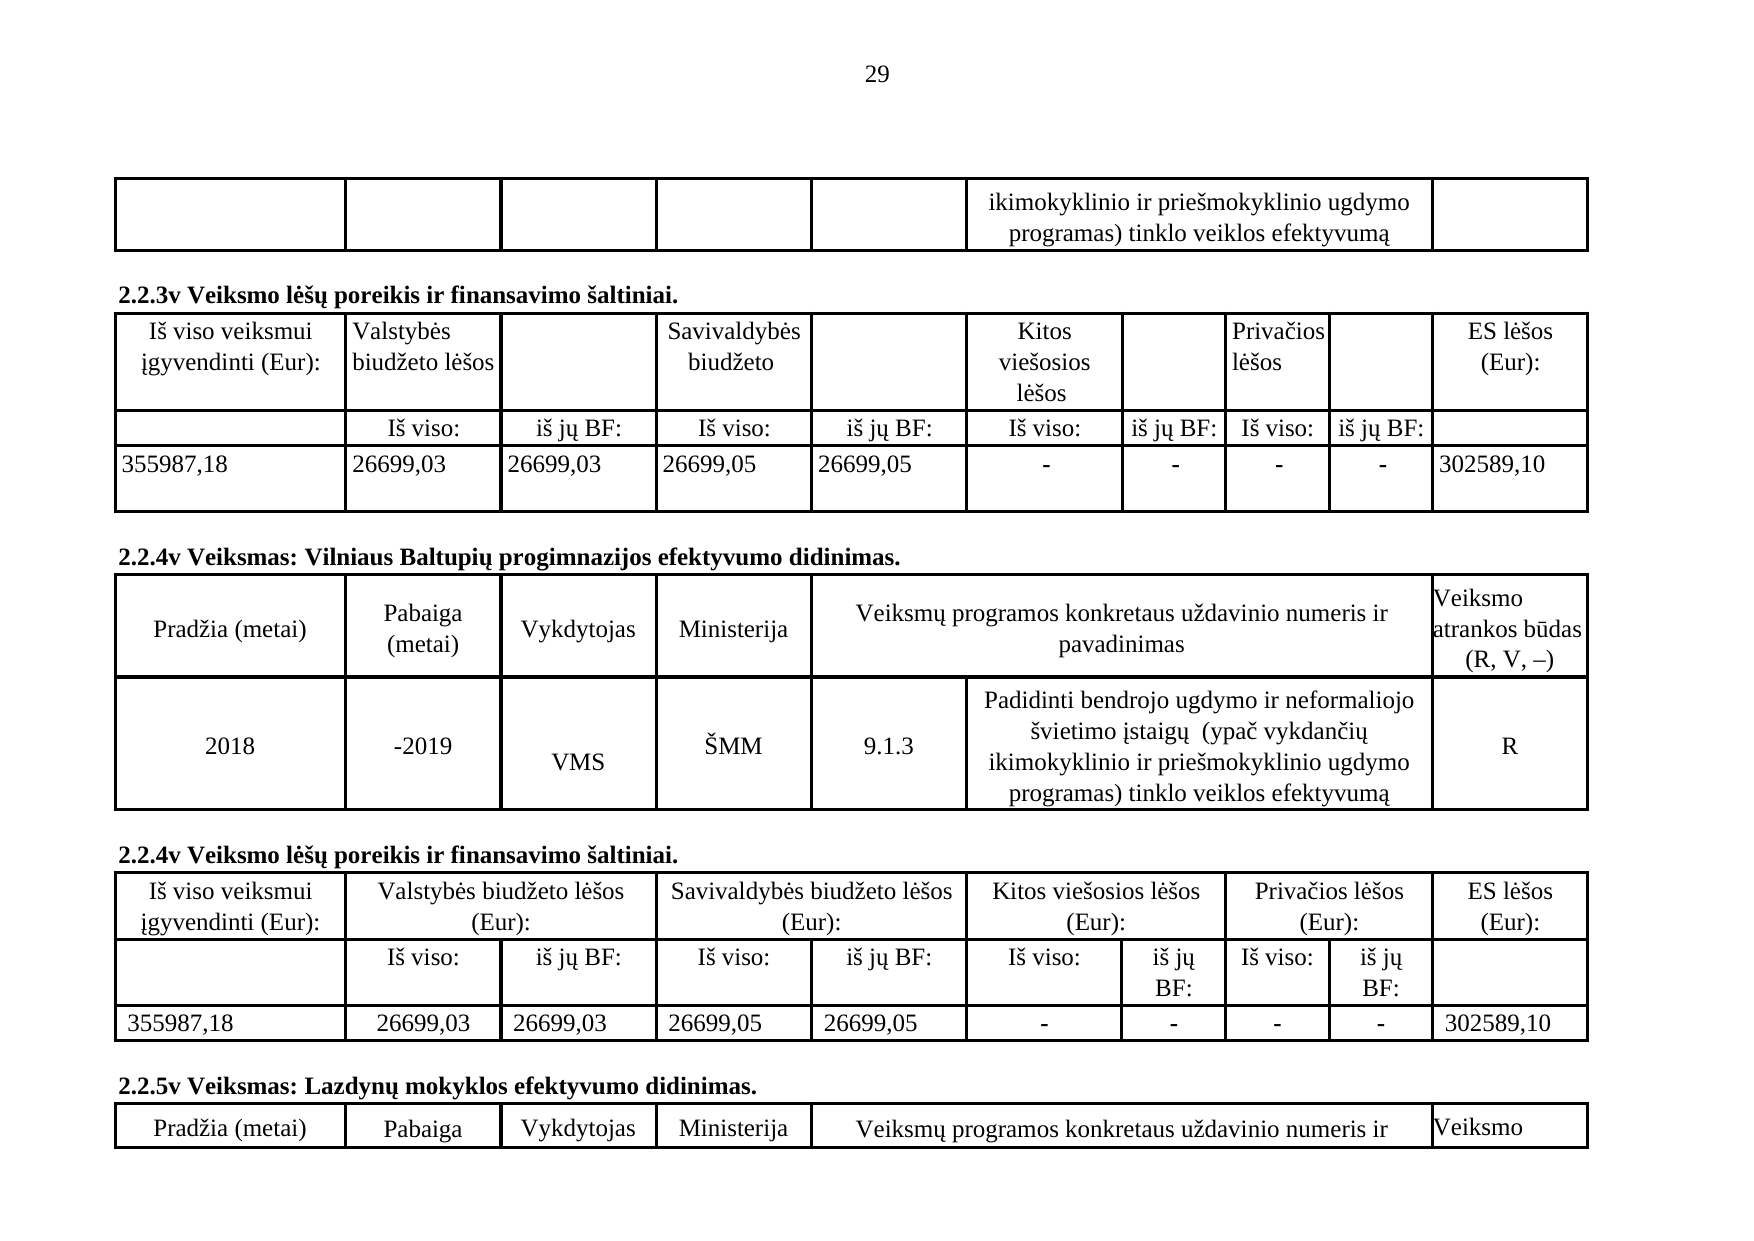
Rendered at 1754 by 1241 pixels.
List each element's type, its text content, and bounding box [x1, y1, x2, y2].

table_cell ikimokyklinio ir priešmokyklinio ugdymo programas) tinklo veiklos efektyvumą [968, 180, 1431, 249]
table_header Valstybės biudžeto lėšos [347, 315, 499, 408]
table_header [1124, 315, 1224, 408]
table_header [503, 315, 655, 408]
text 2.2.3v Veiksmo lėšų poreikis ir finansavimo šaltiniai. [118, 281, 1636, 309]
table_header [813, 315, 965, 408]
table_header Pradžia (metai) [117, 1105, 344, 1146]
table_cell 9.1.3 [813, 679, 965, 808]
table_cell iš jų BF: [1331, 941, 1431, 1003]
table_cell ŠMM [658, 679, 810, 808]
text 2.2.4v Veiksmo lėšų poreikis ir finansavimo šaltiniai. [118, 840, 1636, 869]
table_header Veiksmų programos konkretaus uždavinio numeris ir [813, 1105, 1431, 1146]
table_cell 26699,05 [813, 1007, 965, 1039]
table_header Vykdytojas [503, 576, 655, 675]
table_cell - [1331, 447, 1431, 510]
table_cell - [968, 447, 1121, 510]
table_cell Iš viso: [658, 412, 810, 444]
table_header Pabaiga [347, 1105, 499, 1146]
table_cell [658, 180, 810, 249]
table_cell 26699,03 [347, 1007, 499, 1039]
table_cell - [1124, 447, 1224, 510]
table_header Ministerija [658, 1105, 810, 1146]
table_cell [813, 180, 965, 249]
table_cell [503, 180, 655, 249]
table_header Pradžia (metai) [117, 576, 344, 675]
table_header Pabaiga (metai) [347, 576, 499, 675]
table_header Ministerija [658, 576, 810, 675]
table_cell iš jų BF: [1123, 941, 1224, 1003]
table_cell [1434, 412, 1586, 444]
table_header Savivaldybės biudžeto [658, 315, 810, 408]
table_cell iš jų BF: [1331, 412, 1431, 444]
table_cell Iš viso: [1227, 412, 1328, 444]
table_cell 26699,03 [503, 447, 655, 510]
table_header Veiksmo [1434, 1105, 1586, 1146]
table_cell - [1227, 1007, 1328, 1039]
table_header [1331, 315, 1431, 408]
table_cell Iš viso: [968, 941, 1120, 1003]
table_cell Iš viso: [658, 941, 810, 1003]
table_cell [117, 412, 344, 444]
table_header Iš viso veiksmui įgyvendinti (Eur): [117, 874, 344, 937]
table_cell [1434, 180, 1586, 249]
table_header Iš viso veiksmui įgyvendinti (Eur): [117, 315, 344, 408]
table_header Kitos viešosios lėšos (Eur): [968, 874, 1224, 937]
table_cell 26699,05 [813, 447, 965, 510]
table_cell iš jų BF: [813, 412, 965, 444]
table_cell -2019 [347, 679, 499, 808]
table_cell iš jų BF: [813, 941, 965, 1003]
table_cell 26699,03 [503, 1007, 655, 1039]
table_cell VMS [503, 679, 655, 808]
table_cell - [1227, 447, 1328, 510]
table_cell 26699,05 [658, 1007, 810, 1039]
table_header Privačios lėšos (Eur): [1227, 874, 1431, 937]
table_cell Iš viso: [968, 412, 1121, 444]
table_header ES lėšos (Eur): [1434, 315, 1586, 408]
text 2.2.4v Veiksmas: Vilniaus Baltupių progimnazijos efektyvumo didinimas. [118, 542, 1636, 571]
table_cell Iš viso: [347, 412, 499, 444]
text 2.2.5v Veiksmas: Lazdynų mokyklos efektyvumo didinimas. [118, 1071, 1636, 1099]
table_header Savivaldybės biudžeto lėšos (Eur): [658, 874, 965, 937]
table_cell 302589,10 [1434, 1007, 1586, 1039]
table_cell [117, 180, 344, 249]
table_cell iš jų BF: [1124, 412, 1224, 444]
table_cell 26699,03 [347, 447, 499, 510]
table_cell [347, 180, 499, 249]
table_cell iš jų BF: [503, 412, 655, 444]
table_cell 355987,18 [117, 447, 344, 510]
table_cell [1434, 941, 1586, 1003]
table_header Veiksmų programos konkretaus uždavinio numeris ir pavadinimas [813, 576, 1431, 675]
table_header ES lėšos (Eur): [1434, 874, 1586, 937]
table_cell iš jų BF: [503, 941, 655, 1003]
table_cell 302589,10 [1434, 447, 1586, 510]
table_header Privačios lėšos [1227, 315, 1328, 408]
table_cell Iš viso: [347, 941, 499, 1003]
table_cell Iš viso: [1227, 941, 1328, 1003]
table_cell [117, 941, 344, 1003]
table_cell 355987,18 [117, 1007, 344, 1039]
table_cell R [1434, 679, 1586, 808]
table_cell 26699,05 [658, 447, 810, 510]
table_cell - [1331, 1007, 1431, 1039]
table_cell Padidinti bendrojo ugdymo ir neformaliojo švietimo įstaigų (ypač vykdančių ikimokyklinio ir priešmokyklinio ugdymo programas) tinklo veiklos efektyvumą [968, 679, 1431, 808]
table_header Veiksmo atrankos būdas (R, V, –) [1434, 576, 1586, 675]
table_header Kitos viešosios lėšos [968, 315, 1121, 408]
table_cell - [1123, 1007, 1224, 1039]
table_cell 2018 [117, 679, 344, 808]
table_header Vykdytojas [503, 1105, 655, 1146]
table_header Valstybės biudžeto lėšos (Eur): [347, 874, 655, 937]
table_cell - [968, 1007, 1120, 1039]
